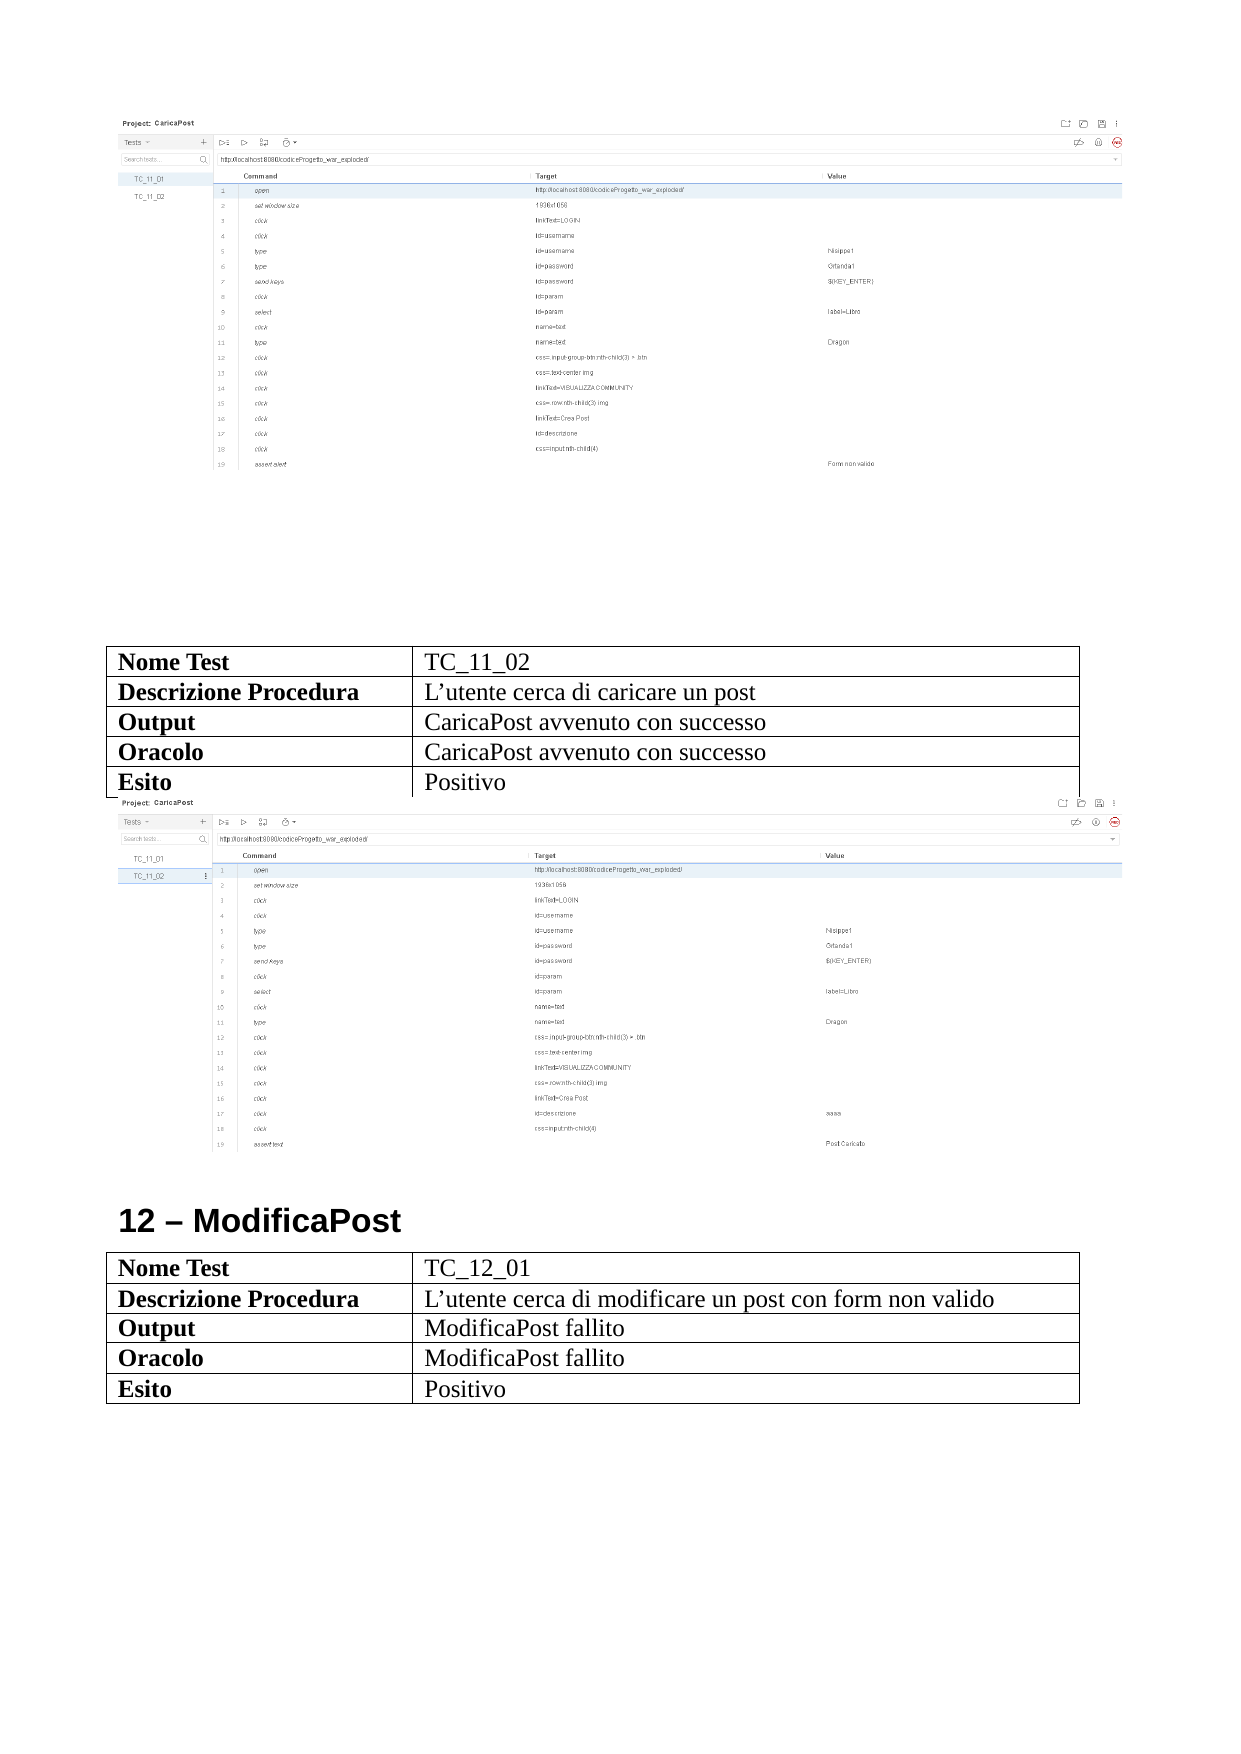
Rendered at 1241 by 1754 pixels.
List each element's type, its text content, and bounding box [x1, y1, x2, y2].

table_cell L’utente cerca di modificare un post con form non valido [413, 1284, 1079, 1312]
table_header TC_11_02 [413, 647, 1079, 676]
table_cell CaricaPost avvenuto con successo [413, 707, 1079, 736]
table_cell Output [107, 707, 412, 736]
table_cell ModificaPost fallito [413, 1343, 1079, 1373]
table_cell Positivo [413, 767, 1079, 797]
table_cell Descrizione Procedura [107, 677, 412, 706]
table_cell Output [107, 1314, 412, 1342]
table_cell ModificaPost fallito [413, 1314, 1079, 1342]
table_cell Oracolo [107, 1343, 412, 1373]
table_header Nome Test [107, 647, 412, 676]
table_cell Descrizione Procedura [107, 1284, 412, 1312]
table_cell Esito [107, 767, 412, 797]
table_cell Positivo [413, 1374, 1079, 1403]
table_cell Oracolo [107, 737, 412, 766]
table_cell Esito [107, 1374, 412, 1403]
table_cell L’utente cerca di caricare un post [413, 677, 1079, 706]
table_cell CaricaPost avvenuto con successo [413, 737, 1079, 766]
picture [118, 118, 1123, 470]
table_header Nome Test [107, 1253, 412, 1283]
table_header TC_12_01 [413, 1253, 1079, 1283]
subtitle 12 – ModificaPost [118, 1201, 1122, 1240]
picture [118, 797, 1123, 1152]
